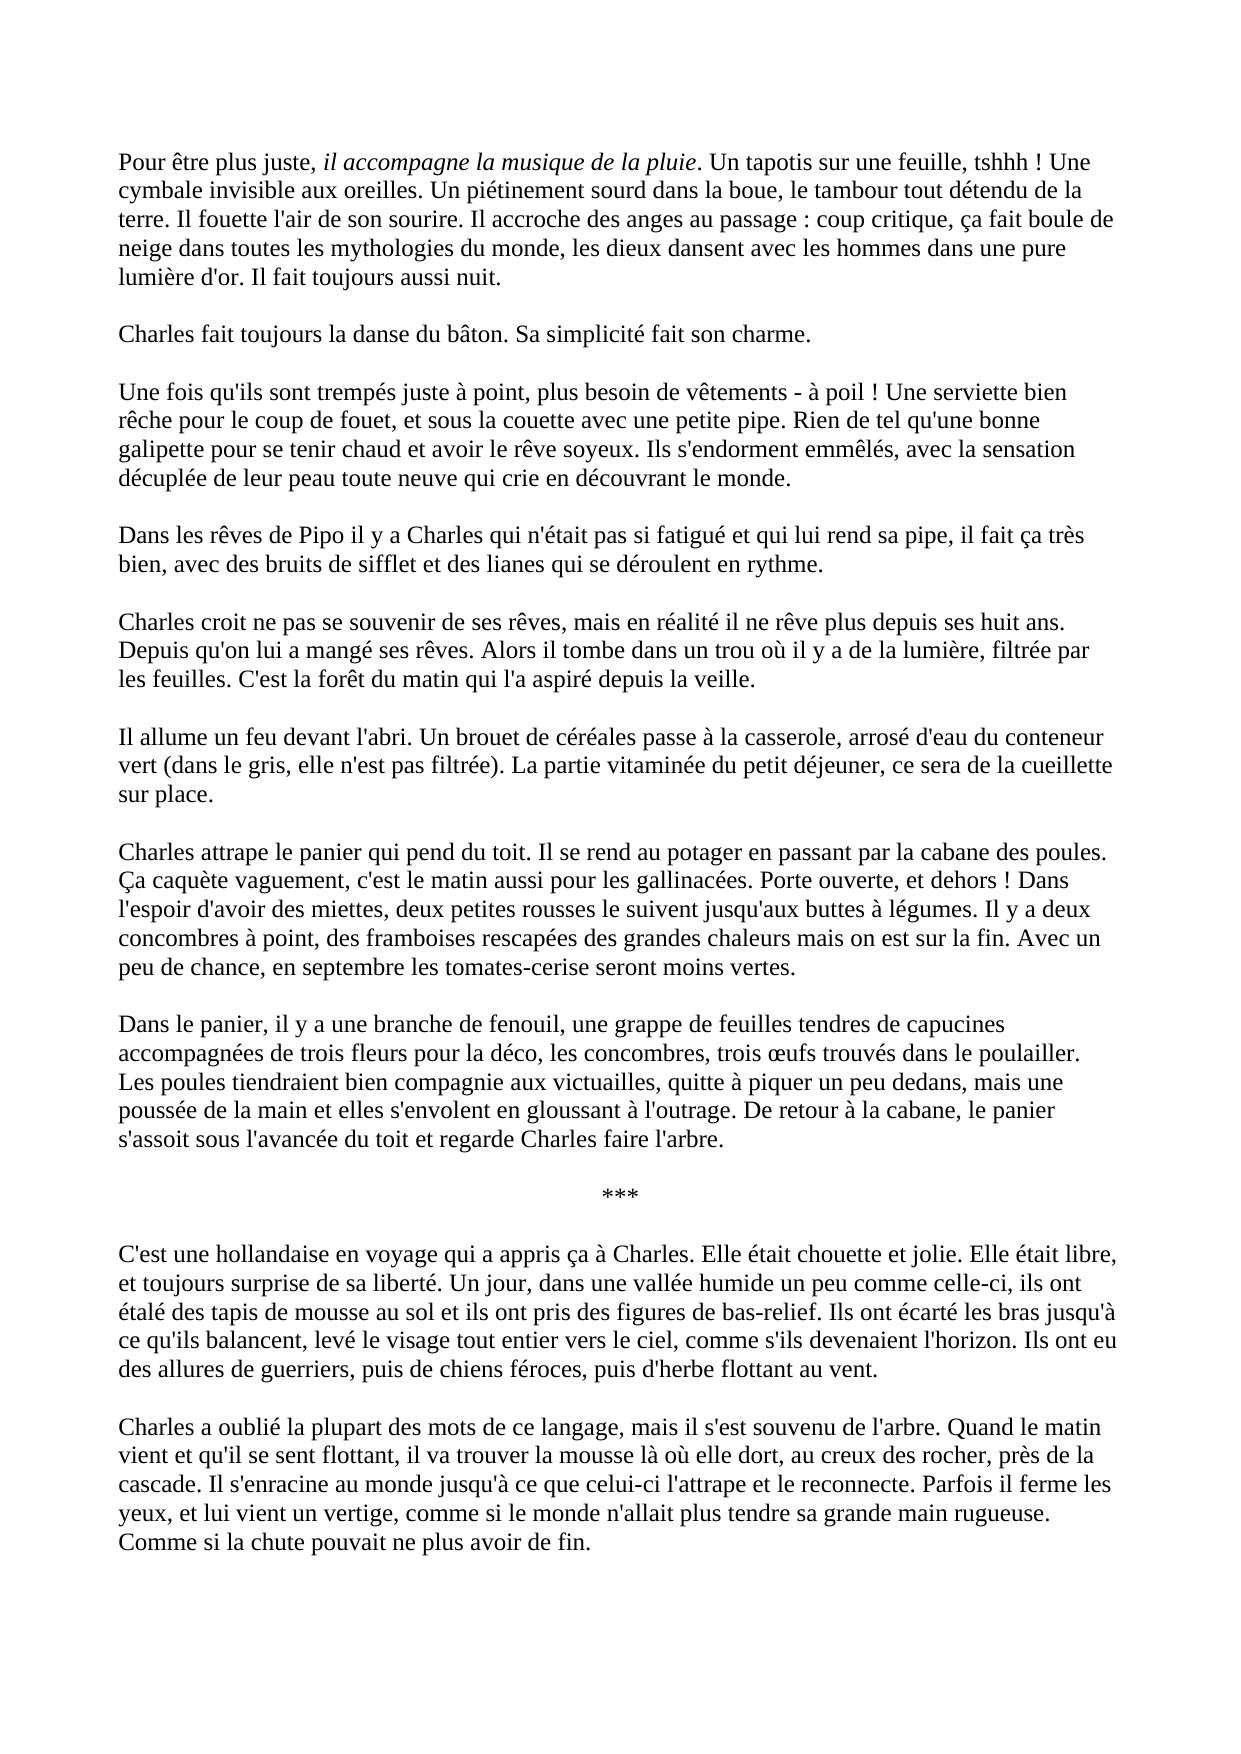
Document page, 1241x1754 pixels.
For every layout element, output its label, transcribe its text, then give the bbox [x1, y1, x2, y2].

text Charles fait toujours la danse du bâton. Sa simplicité fait son charme. [118, 319, 1122, 348]
text Dans le panier, il y a une branche de fenouil, une grappe de feuilles tendres de capucines accompagnées de trois fleurs pour la déco, les concombres, trois œufs trouvés dans le poulailler. Les poules tiendraient bien compagnie aux victuailles, quitte à piquer un peu dedans, mais une poussée de la main et elles s'envolent en gloussant à l'outrage. De retour à la cabane, le panier s'assoit sous l'avancée du toit et regarde Charles faire l'arbre. [118, 1009, 1122, 1153]
text Charles croit ne pas se souvenir de ses rêves, mais en réalité il ne rêve plus depuis ses huit ans. Depuis qu'on lui a mangé ses rêves. Alors il tombe dans un trou où il y a de la lumière, filtrée par les feuilles. C'est la forêt du matin qui l'a aspiré depuis la veille. [118, 607, 1122, 693]
text Dans les rêves de Pipo il y a Charles qui n'était pas si fatigué et qui lui rend sa pipe, il fait ça très bien, avec des bruits de sifflet et des lianes qui se déroulent en rythme. [118, 521, 1122, 578]
text C'est une hollandaise en voyage qui a appris ça à Charles. Elle était chouette et jolie. Elle était libre, et toujours surprise de sa liberté. Un jour, dans une vallée humide un peu comme celle-ci, ils ont étalé des tapis de mousse au sol et ils ont pris des figures de bas-relief. Ils ont écarté les bras jusqu'à ce qu'ils balancent, levé le visage tout entier vers le ciel, comme s'ils devenaient l'horizon. Ils ont eu des allures de guerriers, puis de chiens féroces, puis d'herbe flottant au vent. [118, 1239, 1122, 1383]
text Une fois qu'ils sont trempés juste à point, plus besoin de vêtements - à poil ! Une serviette bien rêche pour le coup de fouet, et sous la couette avec une petite pipe. Rien de tel qu'une bonne galipette pour se tenir chaud et avoir le rêve soyeux. Ils s'endorment emmêlés, avec la sensation décuplée de leur peau toute neuve qui crie en découvrant le monde. [118, 377, 1122, 492]
text *** [118, 1182, 1122, 1211]
text Charles a oublié la plupart des mots de ce langage, mais il s'est souvenu de l'arbre. Quand le matin vient et qu'il se sent flottant, il va trouver la mousse là où elle dort, au creux des rocher, près de la cascade. Il s'enracine au monde jusqu'à ce que celui-ci l'attrape et le reconnecte. Parfois il ferme les yeux, et lui vient un vertige, comme si le monde n'allait plus tendre sa grande main rugueuse. Comme si la chute pouvait ne plus avoir de fin. [118, 1412, 1122, 1556]
text Pour être plus juste, il accompagne la musique de la pluie. Un tapotis sur une feuille, tshhh ! Une cymbale invisible aux oreilles. Un piétinement sourd dans la boue, le tambour tout détendu de la terre. Il fouette l'air de son sourire. Il accroche des anges au passage : coup critique, ça fait boule de neige dans toutes les mythologies du monde, les dieux dansent avec les hommes dans une pure lumière d'or. Il fait toujours aussi nuit. [118, 147, 1122, 291]
text Il allume un feu devant l'abri. Un brouet de céréales passe à la casserole, arrosé d'eau du conteneur vert (dans le gris, elle n'est pas filtrée). La partie vitaminée du petit déjeuner, ce sera de la cueillette sur place. [118, 722, 1122, 808]
text Charles attrape le panier qui pend du toit. Il se rend au potager en passant par la cabane des poules. Ça caquète vaguement, c'est le matin aussi pour les gallinacées. Porte ouverte, et dehors ! Dans l'espoir d'avoir des miettes, deux petites rousses le suivent jusqu'aux buttes à légumes. Il y a deux concombres à point, des framboises rescapées des grandes chaleurs mais on est sur la fin. Avec un peu de chance, en septembre les tomates-cerise seront moins vertes. [118, 837, 1122, 981]
